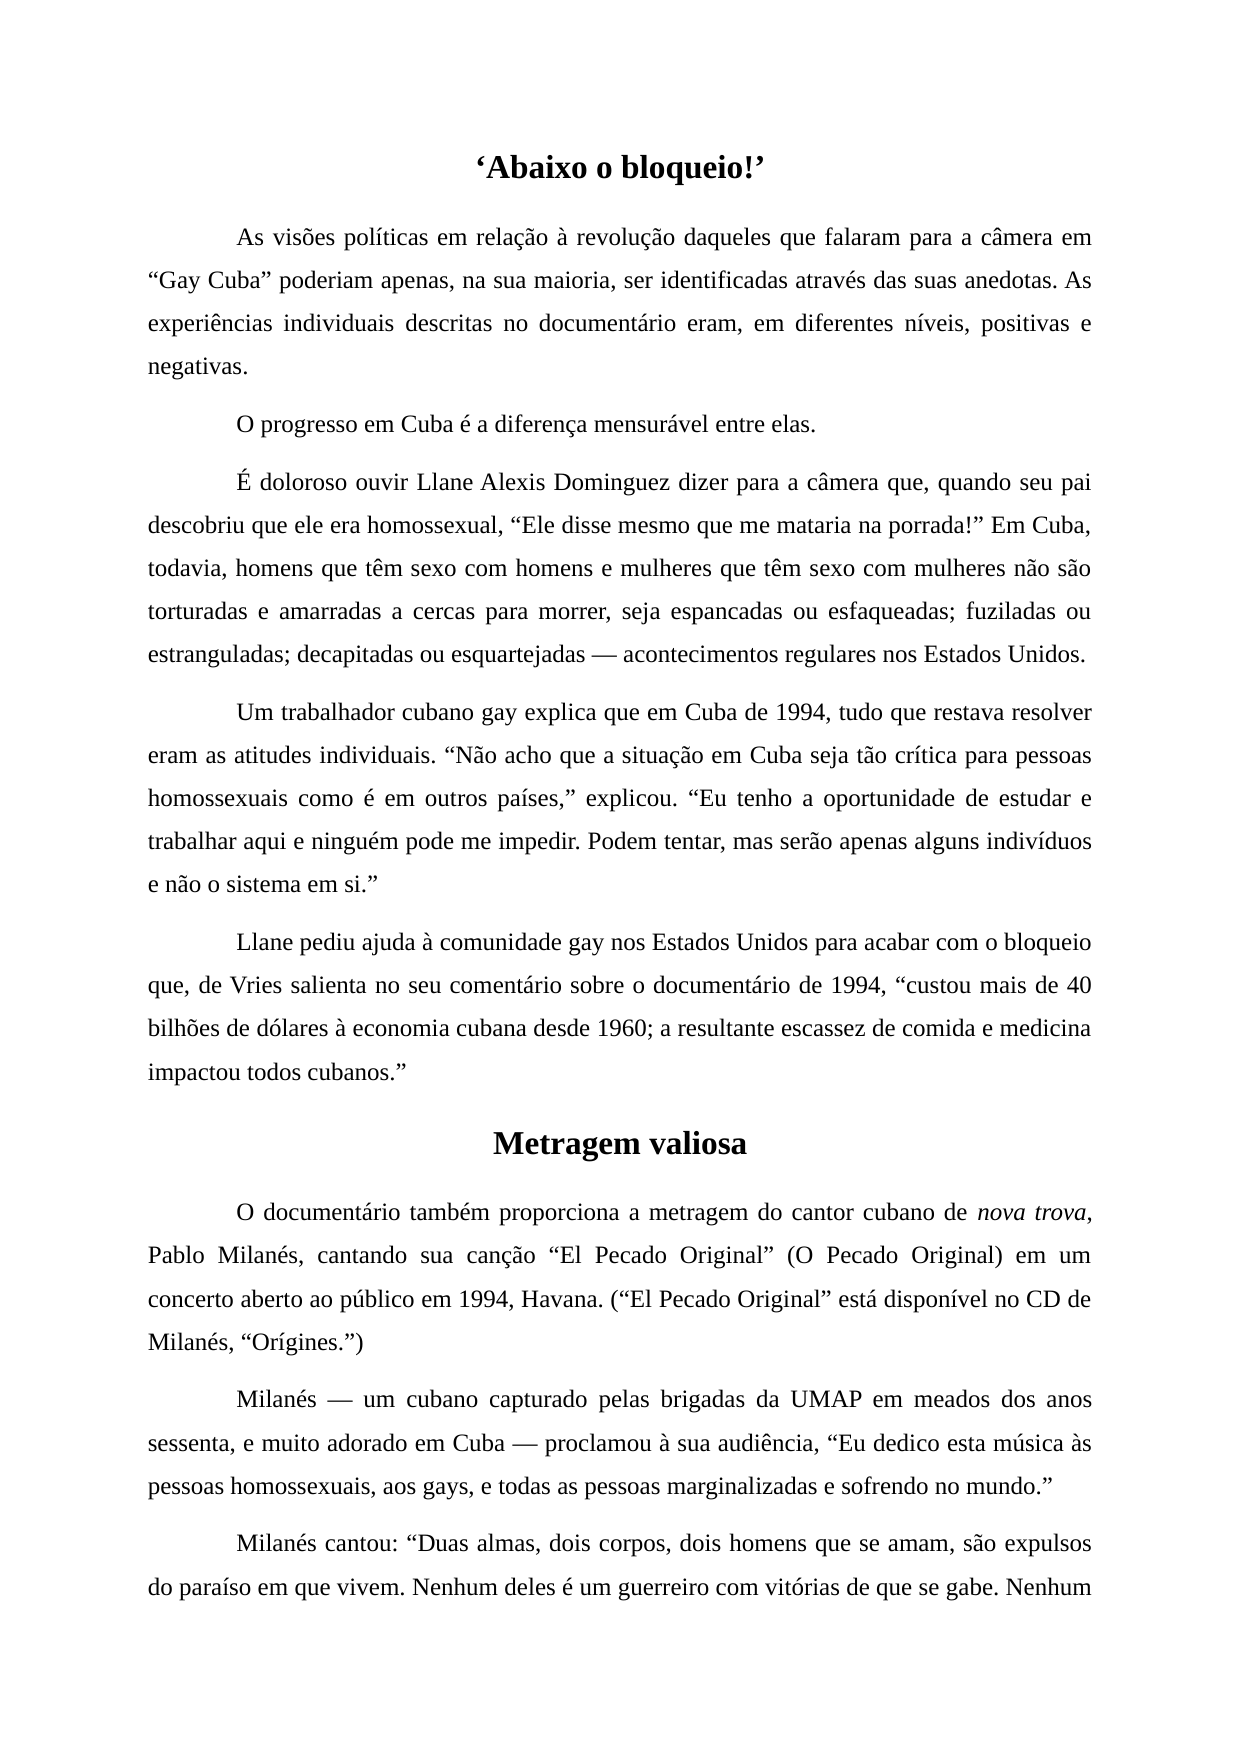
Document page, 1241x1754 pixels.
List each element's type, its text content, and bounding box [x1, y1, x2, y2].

text O documentário também proporciona a metragem do cantor cubano de nova trova, Pablo Milanés, cantando sua canção “El Pecado Original” (O Pecado Original) em um concerto aberto ao público em 1994, Havana. (“El Pecado Original” está disponível no CD de Milanés, “Orígines.”) [148, 1197, 1093, 1356]
text Milanés — um cubano capturado pelas brigadas da UMAP em meados dos anos sessenta, e muito adorado em Cuba — proclamou à sua audiência, “Eu dedico esta música às pessoas homossexuais, aos gays, e todas as pessoas marginalizadas e sofrendo no mundo.” [148, 1384, 1093, 1499]
text É doloroso ouvir Llane Alexis Dominguez dizer para a câmera que, quando seu pai descobriu que ele era homossexual, “Ele disse mesmo que me mataria na porrada!” Em Cuba, todavia, homens que têm sexo com homens e mulheres que têm sexo com mulheres não são torturadas e amarradas a cercas para morrer, seja espancadas ou esfaqueadas; fuziladas ou estranguladas; decapitadas ou esquartejadas — acontecimentos regulares nos Estados Unidos. [148, 467, 1093, 668]
text Um trabalhador cubano gay explica que em Cuba de 1994, tudo que restava resolver eram as atitudes individuais. “Não acho que a situação em Cuba seja tão crítica para pessoas homossexuais como é em outros países,” explicou. “Eu tenho a oportunidade de estudar e trabalhar aqui e ninguém pode me impedir. Podem tentar, mas serão apenas alguns indivíduos e não o sistema em si.” [148, 697, 1093, 898]
subtitle ‘Abaixo o bloqueio!’ [148, 148, 1093, 186]
text Milanés cantou: “Duas almas, dois corpos, dois homens que se amam, são expulsos do paraíso em que vivem. Nenhum deles é um guerreiro com vitórias de que se gabe. Nenhum [148, 1528, 1093, 1600]
text Llane pediu ajuda à comunidade gay nos Estados Unidos para acabar com o bloqueio que, de Vries salienta no seu comentário sobre o documentário de 1994, “custou mais de 40 bilhões de dólares à economia cubana desde 1960; a resultante escassez de comida e medicina impactou todos cubanos.” [148, 927, 1093, 1085]
text As visões políticas em relação à revolução daqueles que falaram para a câmera em “Gay Cuba” poderiam apenas, na sua maioria, ser identificadas através das suas anedotas. As experiências individuais descritas no documentário eram, em diferentes níveis, positivas e negativas. [148, 222, 1093, 380]
subtitle Metragem valiosa [148, 1123, 1093, 1161]
text O progresso em Cuba é a diferença mensurável entre elas. [148, 409, 1093, 438]
